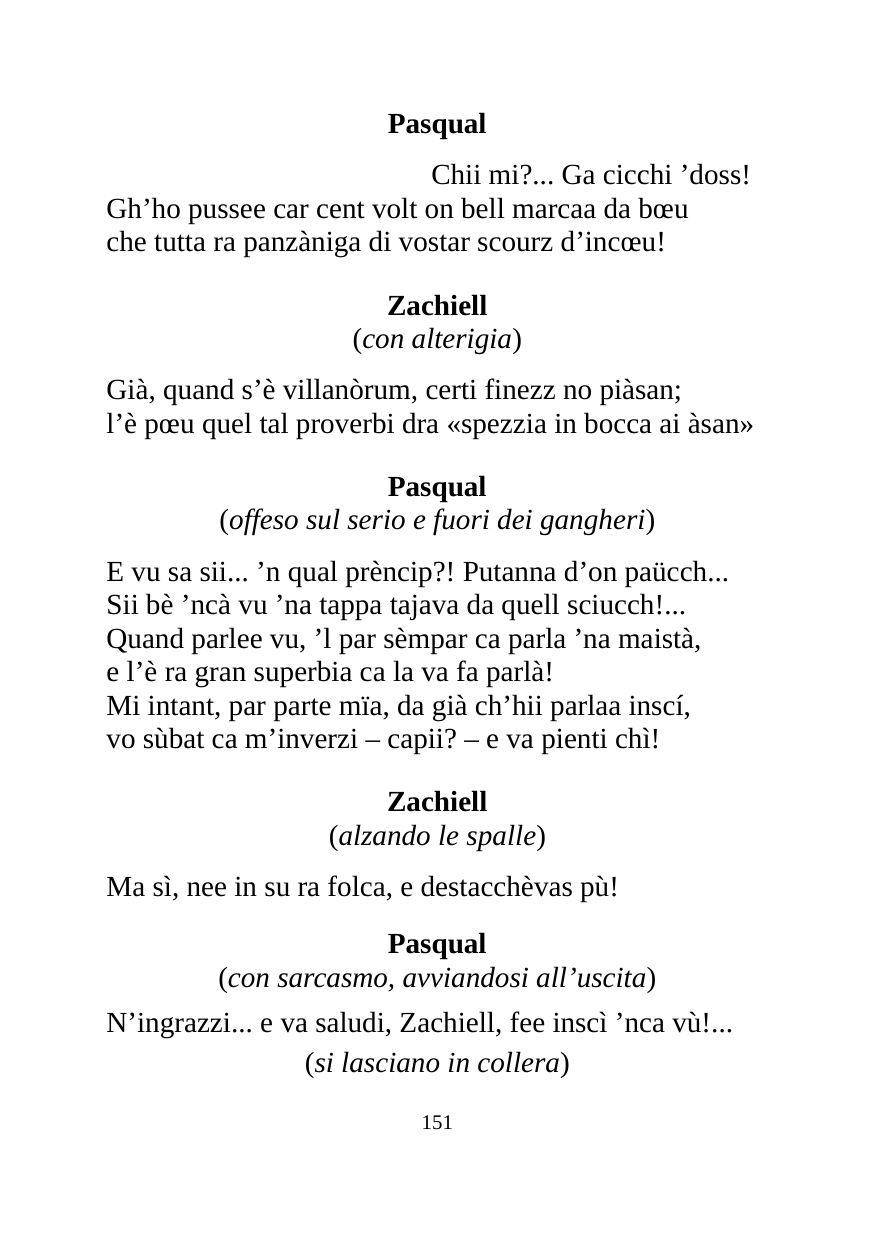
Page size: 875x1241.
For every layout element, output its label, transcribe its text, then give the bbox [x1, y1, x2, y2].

text N’ingrazzi... e va saludi, Zachiell, fee inscì ’nca vù!... [106, 1005, 768, 1039]
text Pasqual (con sarcasmo, avviandosi all’uscita) [106, 926, 768, 993]
text e l’è ra gran superbia ca la va fa parlà! [106, 654, 768, 688]
text Pasqual [106, 106, 768, 140]
text vo sùbat ca m’inverzi – capii? – e va pienti chì! [106, 721, 768, 755]
text Quand parlee vu, ’l par sèmpar ca parla ’na maistà, [106, 621, 768, 654]
text E vu sa sii... ’n qual prèncip?! Putanna d’on paücch... [106, 554, 768, 587]
text Ma sì, nee in su ra folca, e destacchèvas pù! [106, 869, 768, 903]
text che tutta ra panzàniga di vostar scourz d’incœu! [106, 224, 768, 258]
text Pasqual (offeso sul serio e fuori dei gangheri) [106, 469, 768, 536]
text Mi intant, par parte mïa, da già ch’hii parlaa inscí, [106, 688, 768, 721]
text Sii bè ’ncà vu ’na tappa tajava da quell sciucch!... [106, 587, 768, 621]
text Zachiell (alzando le spalle) [106, 784, 768, 852]
text Zachiell (con alterigia) [106, 288, 768, 355]
text Chii mi?... Ga cicchi ’doss! [431, 157, 768, 191]
text (si lasciano in collera) [106, 1045, 768, 1078]
text Gh’ho pussee car cent volt on bell marcaa da bœu [106, 191, 768, 224]
text l’è pœu quel tal proverbi dra «spezzia in bocca ai àsan» [106, 406, 768, 439]
text Già, quand s’è villanòrum, certi finezz no piàsan; [106, 372, 768, 406]
